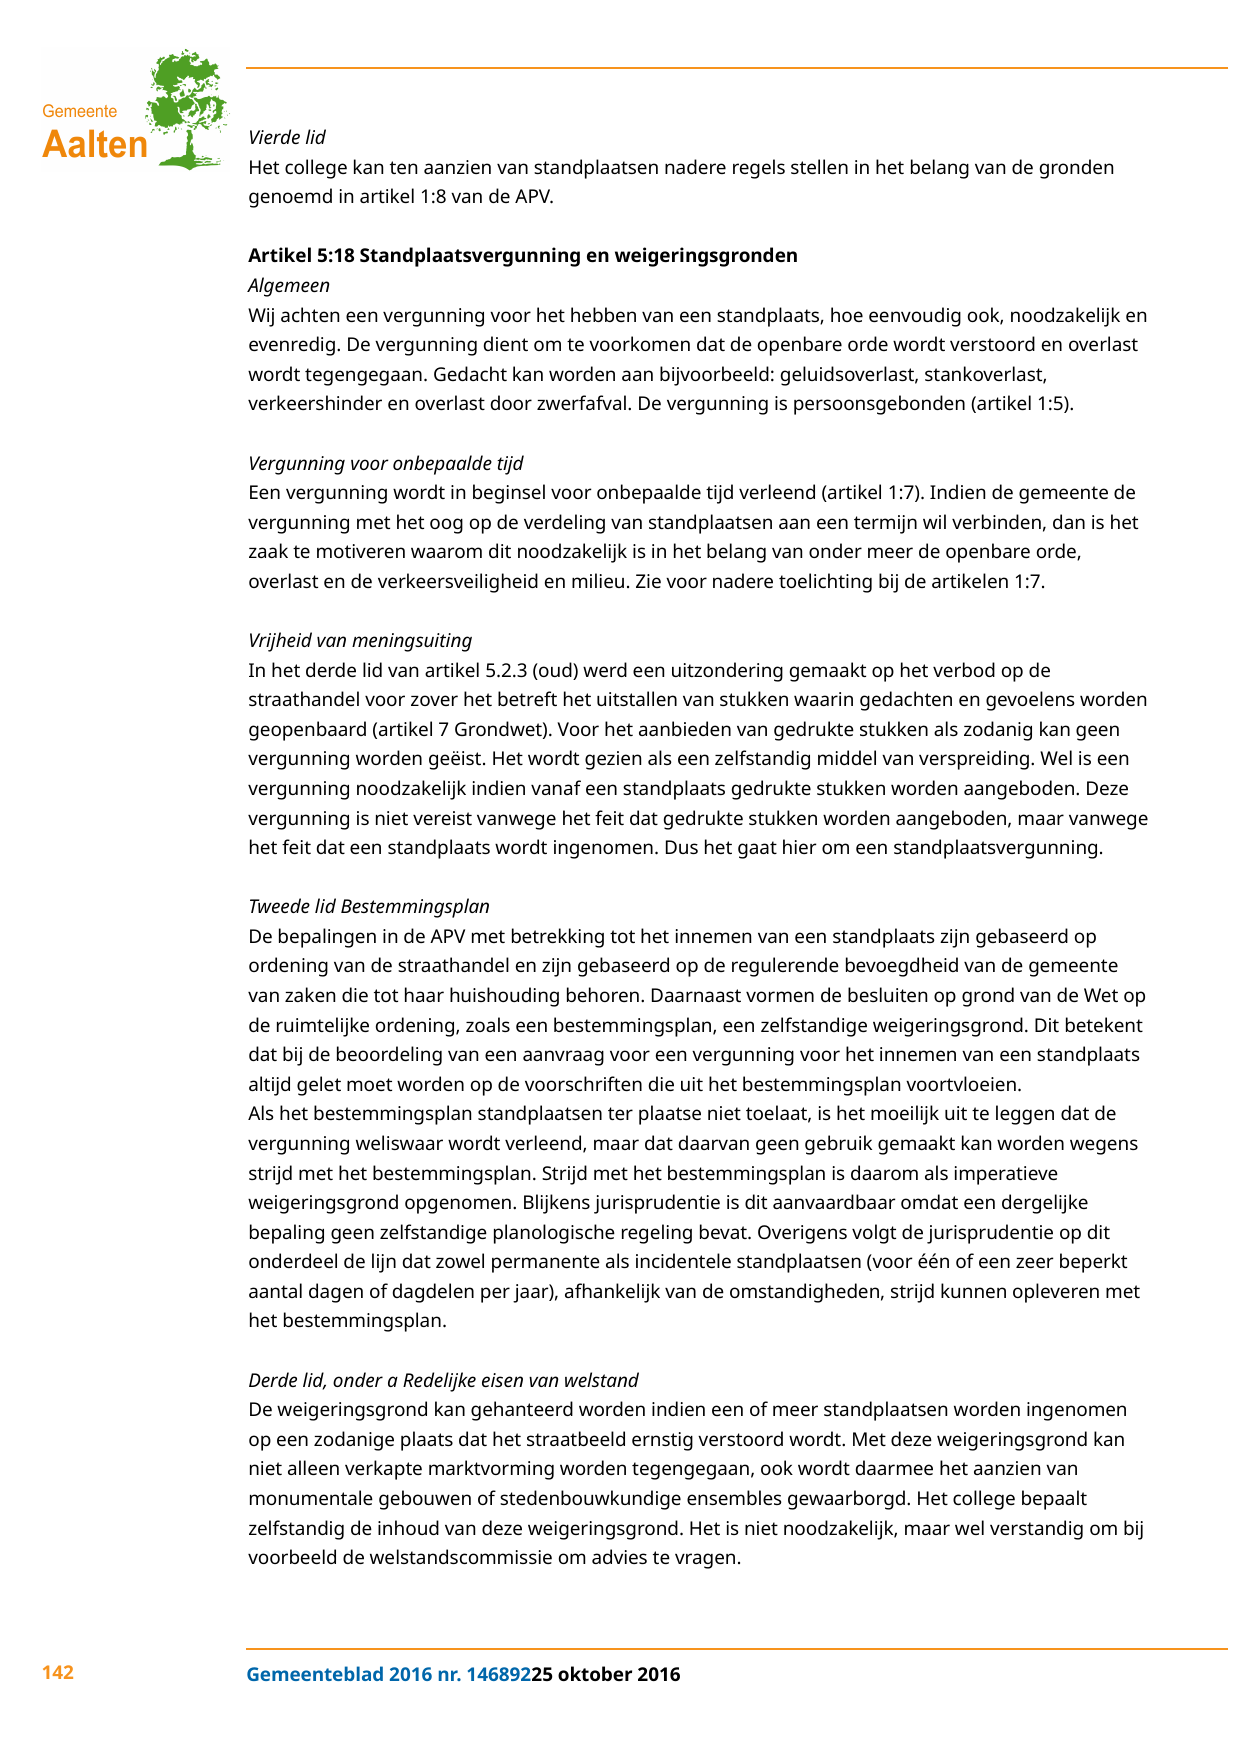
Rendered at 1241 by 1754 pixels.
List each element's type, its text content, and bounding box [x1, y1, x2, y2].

text Derde lid, onder a Redelijke eisen van welstand [248, 1367, 1152, 1393]
text Algemeen [248, 272, 1152, 298]
text Tweede lid Bestemmingsplan [248, 893, 1152, 919]
text Het college kan ten aanzien van standplaatsen nadere regels stellen in het belang van de gronden genoemd in artikel 1:8 van de APV. [248, 154, 1152, 209]
text Een vergunning wordt in beginsel voor onbepaalde tijd verleend (artikel 1:7). Indien de gemeente de vergunning met het oog op de verdeling van standplaatsen aan een termijn wil verbinden, dan is het zaak te motiveren waarom dit noodzakelijk is in het belang van onder meer de openbare orde, overlast en de verkeersveiligheid en milieu. Zie voor nadere toelichting bij de artikelen 1:7. [248, 479, 1152, 594]
text Vrijheid van meningsuiting [248, 627, 1152, 653]
text De weigeringsgrond kan gehanteerd worden indien een of meer standplaatsen worden ingenomen op een zodanige plaats dat het straatbeeld ernstig verstoord wordt. Met deze weigeringsgrond kan niet alleen verkapte marktvorming worden tegengegaan, ook wordt daarmee het aanzien van monumentale gebouwen of stedenbouwkundige ensembles gewaarborgd. Het college bepaalt zelfstandig de inhoud van deze weigeringsgrond. Het is niet noodzakelijk, maar wel verstandig om bij voorbeeld de welstandscommissie om advies te vragen. [248, 1396, 1152, 1570]
text Artikel 5:18 Standplaatsvergunning en weigeringsgronden [248, 243, 1152, 268]
text Vergunning voor onbepaalde tijd [248, 450, 1152, 476]
text Wij achten een vergunning voor het hebben van een standplaats, hoe eenvoudig ook, noodzakelijk en evenredig. De vergunning dient om te voorkomen dat de openbare orde wordt verstoord en overlast wordt tegengegaan. Gedacht kan worden aan bijvoorbeeld: geluidsoverlast, stankoverlast, verkeershinder en overlast door zwerfafval. De vergunning is persoonsgebonden (artikel 1:5). [248, 302, 1152, 416]
text De bepalingen in de APV met betrekking tot het innemen van een standplaats zijn gebaseerd op ordening van de straathandel en zijn gebaseerd op de regulerende bevoegdheid van de gemeente van zaken die tot haar huishouding behoren. Daarnaast vormen de besluiten op grond van de Wet op de ruimtelijke ordening, zoals een bestemmingsplan, een zelfstandige weigeringsgrond. Dit betekent dat bij de beoordeling van een aanvraag voor een vergunning voor het innemen van een standplaats altijd gelet moet worden op de voorschriften die uit het bestemmingsplan voortvloeien. [248, 923, 1152, 1097]
text Als het bestemmingsplan standplaatsen ter plaatse niet toelaat, is het moeilijk uit te leggen dat de vergunning weliswaar wordt verleend, maar dat daarvan geen gebruik gemaakt kan worden wegens strijd met het bestemmingsplan. Strijd met het bestemmingsplan is daarom als imperatieve weigeringsgrond opgenomen. Blijkens jurisprudentie is dit aanvaardbaar omdat een dergelijke bepaling geen zelfstandige planologische regeling bevat. Overigens volgt de jurisprudentie op dit onderdeel de lijn dat zowel permanente als incidentele standplaatsen (voor één of een zeer beperkt aantal dagen of dagdelen per jaar), afhankelijk van de omstandigheden, strijd kunnen opleveren met het bestemmingsplan. [248, 1101, 1152, 1333]
picture [41, 47, 231, 172]
text Vierde lid [248, 124, 1152, 150]
text In het derde lid van artikel 5.2.3 (oud) werd een uitzondering gemaakt op het verbod op de straathandel voor zover het betreft het uitstallen van stukken waarin gedachten en gevoelens worden geopenbaard (artikel 7 Grondwet). Voor het aanbieden van gedrukte stukken als zodanig kan geen vergunning worden geëist. Het wordt gezien als een zelfstandig middel van verspreiding. Wel is een vergunning noodzakelijk indien vanaf een standplaats gedrukte stukken worden aangeboden. Deze vergunning is niet vereist vanwege het feit dat gedrukte stukken worden aangeboden, maar vanwege het feit dat een standplaats wordt ingenomen. Dus het gaat hier om een standplaatsvergunning. [248, 657, 1152, 860]
